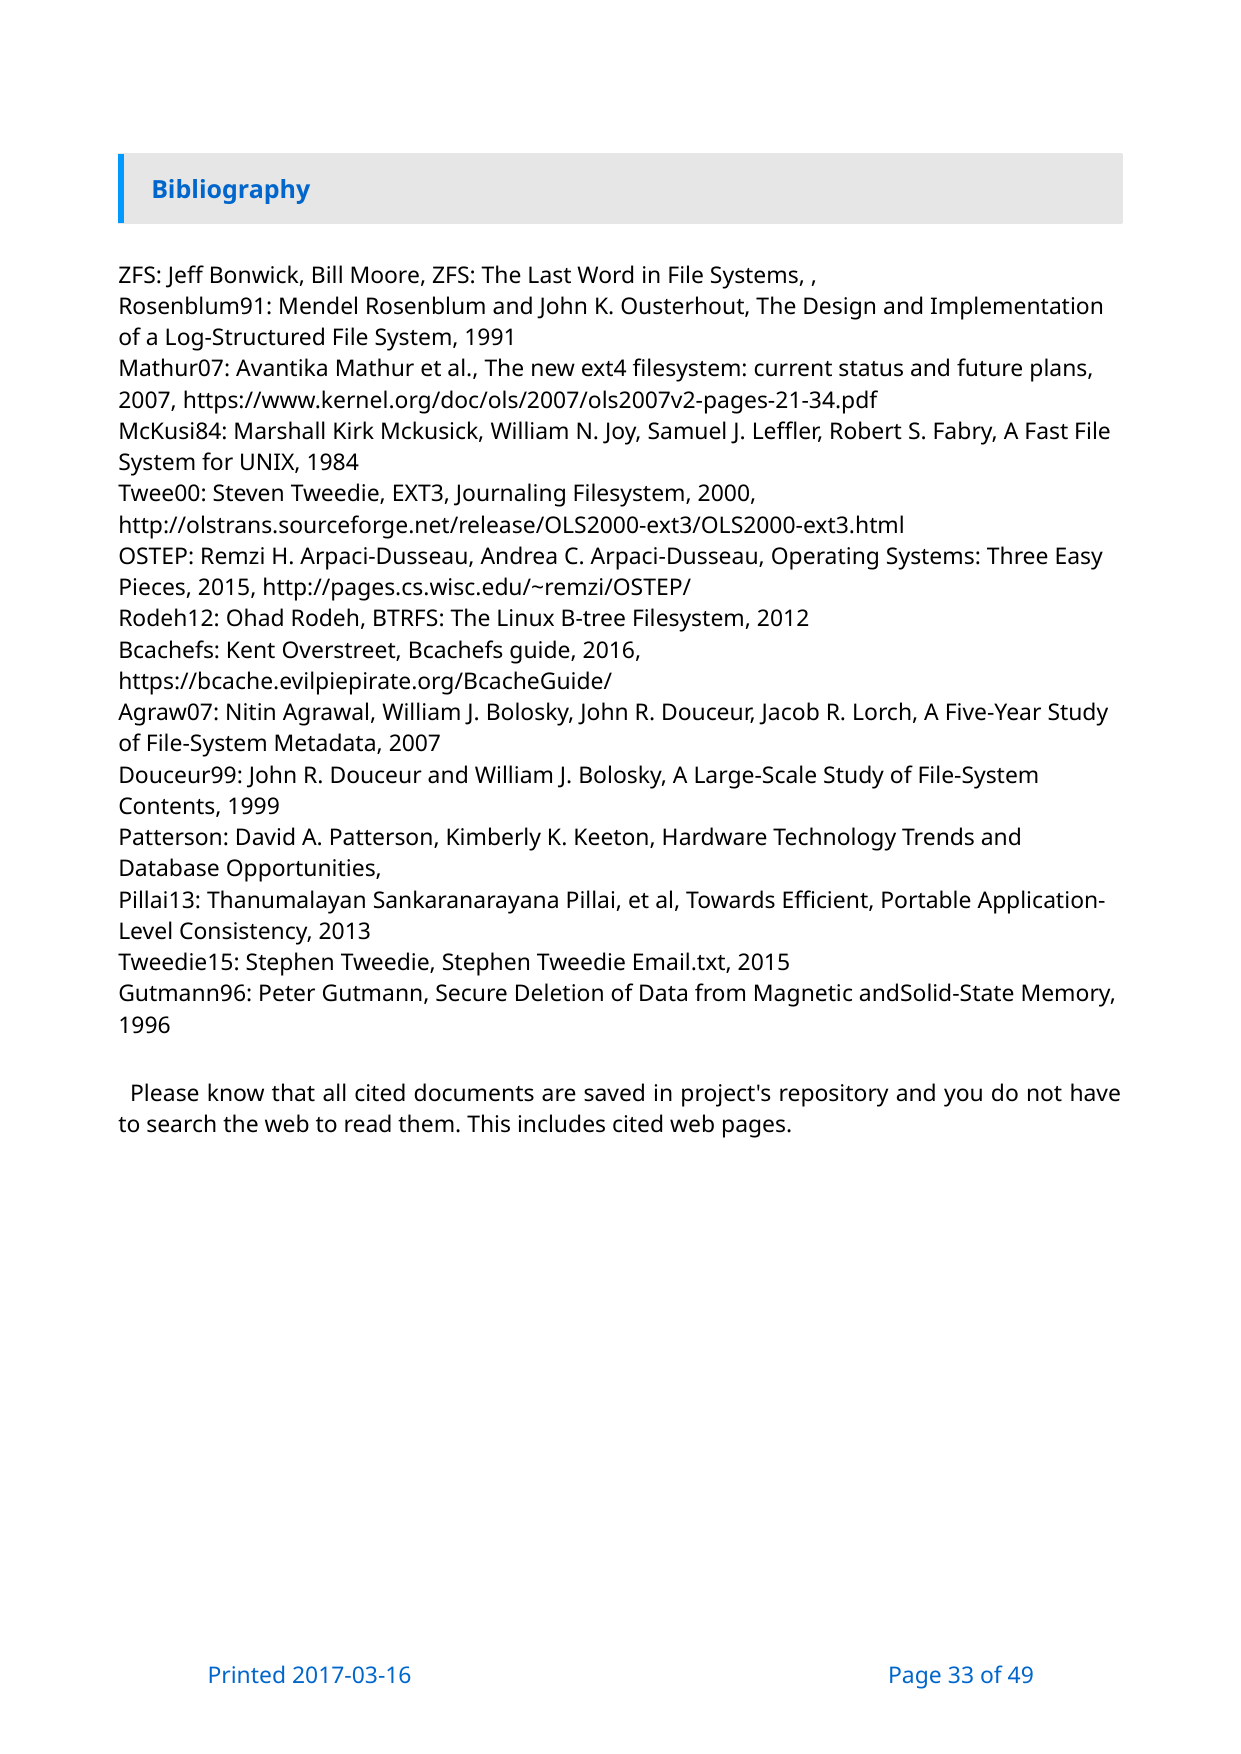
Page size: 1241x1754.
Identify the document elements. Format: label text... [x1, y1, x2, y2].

text McKusi84: Marshall Kirk Mckusick, William N. Joy, Samuel J. Leffler, Robert S. Fabry, A Fast File System for UNIX, 1984 [118, 415, 1122, 477]
text Agraw07: Nitin Agrawal, William J. Bolosky, John R. Douceur, Jacob R. Lorch, A Five-Year Study of File-System Metadata, 2007 [118, 696, 1122, 759]
text Rosenblum91: Mendel Rosenblum and John K. Ousterhout, The Design and Implementation of a Log-Structured File System, 1991 [118, 290, 1122, 352]
text ZFS: Jeff Bonwick, Bill Moore, ZFS: The Last Word in File Systems, , [118, 259, 1122, 290]
text Bcachefs: Kent Overstreet, Bcachefs guide, 2016, https://bcache.evilpiepirate.org/BcacheGuide/ [118, 634, 1122, 696]
text Twee00: Steven Tweedie, EXT3, Journaling Filesystem, 2000, http://olstrans.sourceforge.net/release/OLS2000-ext3/OLS2000-ext3.html [118, 477, 1122, 540]
text Rodeh12: Ohad Rodeh, BTRFS: The Linux B-tree Filesystem, 2012 [118, 602, 1122, 634]
text Patterson: David A. Patterson, Kimberly K. Keeton, Hardware Technology Trends and Database Opportunities, [118, 821, 1122, 884]
text Douceur99: John R. Douceur and William J. Bolosky, A Large-Scale Study of File-System Contents, 1999 [118, 759, 1122, 821]
text Mathur07: Avantika Mathur et al., The new ext4 filesystem: current status and future plans, 2007, https://www.kernel.org/doc/ols/2007/ols2007v2-pages-21-34.pdf [118, 352, 1122, 415]
subtitle Bibliography [124, 155, 1122, 223]
text Please know that all cited documents are saved in project's repository and you do not have to search the web to read them. This includes cited web pages. [118, 1077, 1122, 1139]
text Gutmann96: Peter Gutmann, Secure Deletion of Data from Magnetic andSolid-State Memory, 1996 [118, 977, 1122, 1040]
text Pillai13: Thanumalayan Sankaranarayana Pillai, et al, Towards Efficient, Portable Application-Level Consistency, 2013 [118, 884, 1122, 946]
text OSTEP: Remzi H. Arpaci-Dusseau, Andrea C. Arpaci-Dusseau, Operating Systems: Three Easy Pieces, 2015, http://pages.cs.wisc.edu/~remzi/OSTEP/ [118, 540, 1122, 602]
text Tweedie15: Stephen Tweedie, Stephen Tweedie Email.txt, 2015 [118, 946, 1122, 977]
